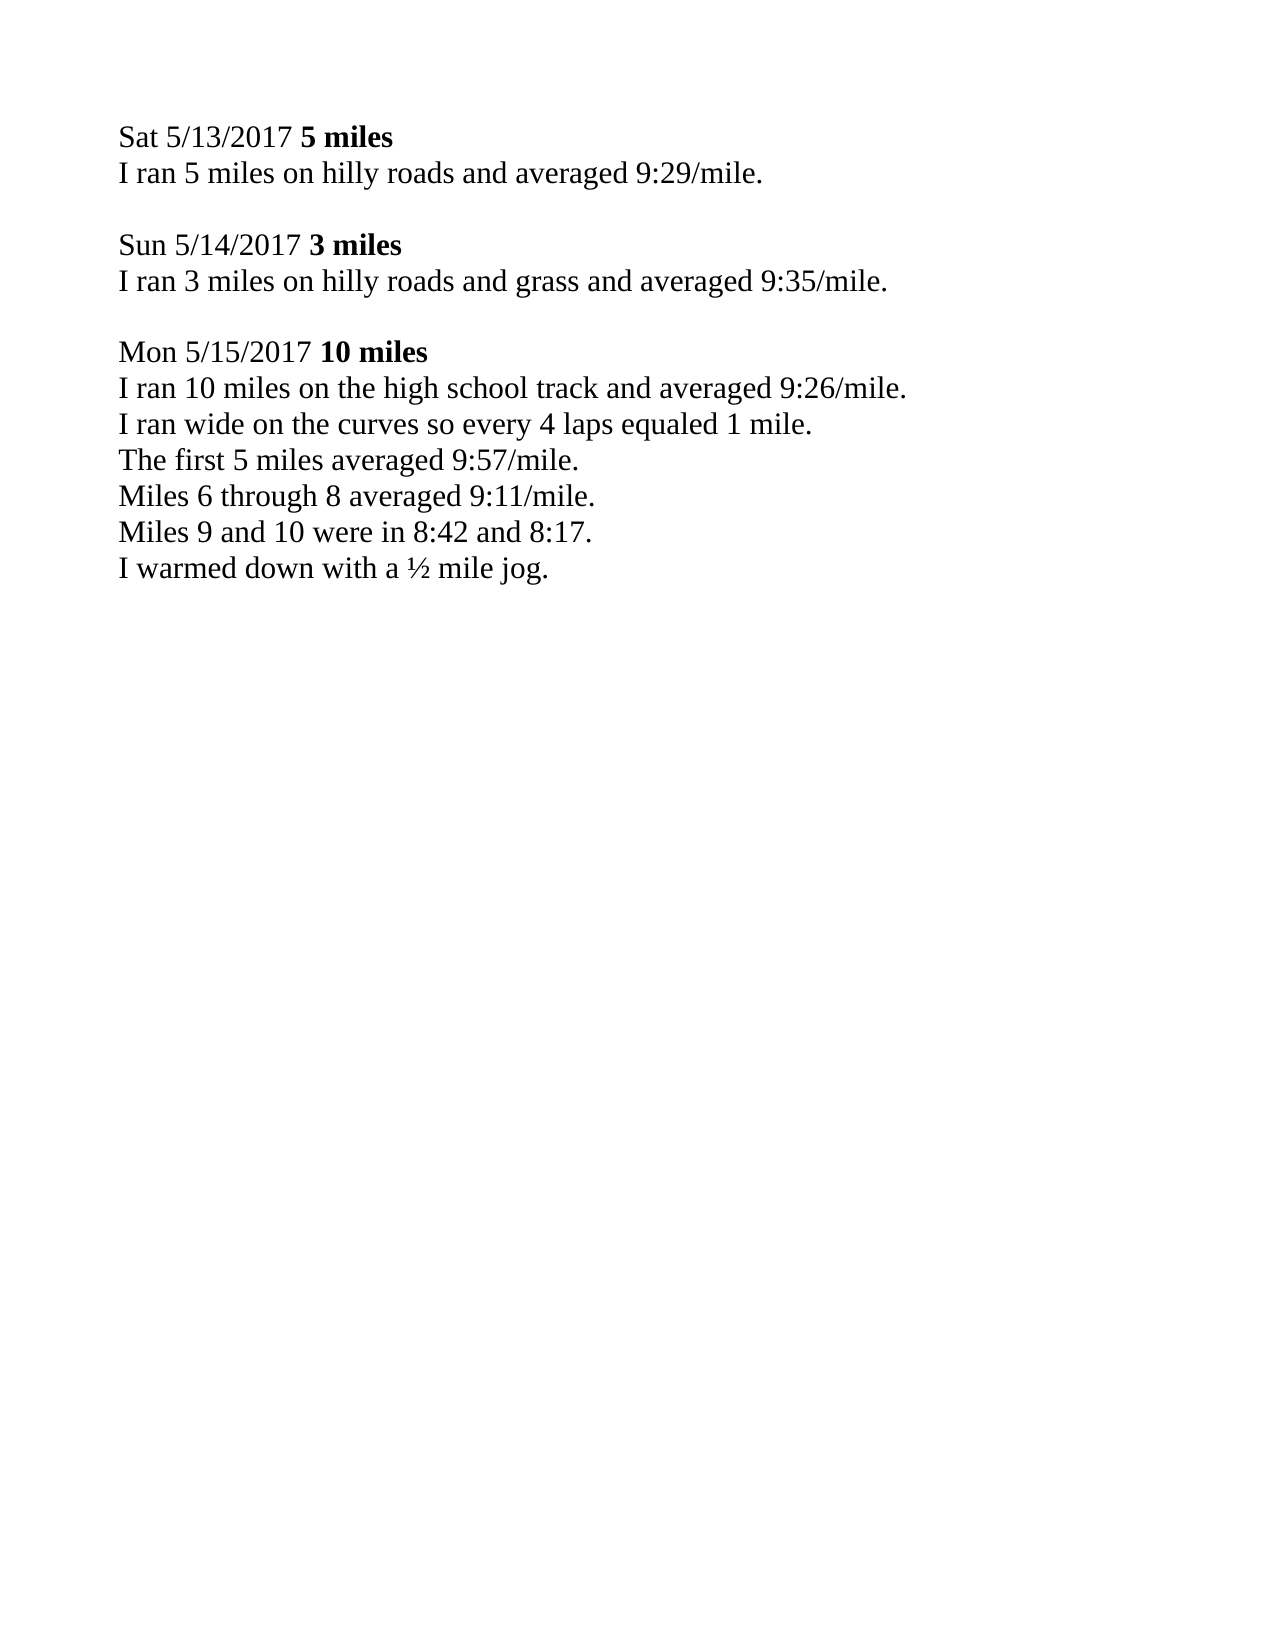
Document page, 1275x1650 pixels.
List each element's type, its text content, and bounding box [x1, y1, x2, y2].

text I ran 5 miles on hilly roads and averaged 9:29/mile. [118, 154, 1157, 190]
text Sun 5/14/2017 3 miles [118, 226, 1157, 262]
text Miles 9 and 10 were in 8:42 and 8:17. [118, 513, 1157, 549]
text I warmed down with a ½ mile jog. [118, 549, 1157, 585]
text I ran wide on the curves so every 4 laps equaled 1 mile. [118, 406, 1157, 442]
text I ran 3 miles on hilly roads and grass and averaged 9:35/mile. [118, 262, 1157, 298]
text The first 5 miles averaged 9:57/mile. [118, 442, 1157, 477]
text Miles 6 through 8 averaged 9:11/mile. [118, 477, 1157, 513]
text Mon 5/15/2017 10 miles [118, 334, 1157, 370]
text I ran 10 miles on the high school track and averaged 9:26/mile. [118, 370, 1157, 406]
text Sat 5/13/2017 5 miles [118, 118, 1157, 154]
